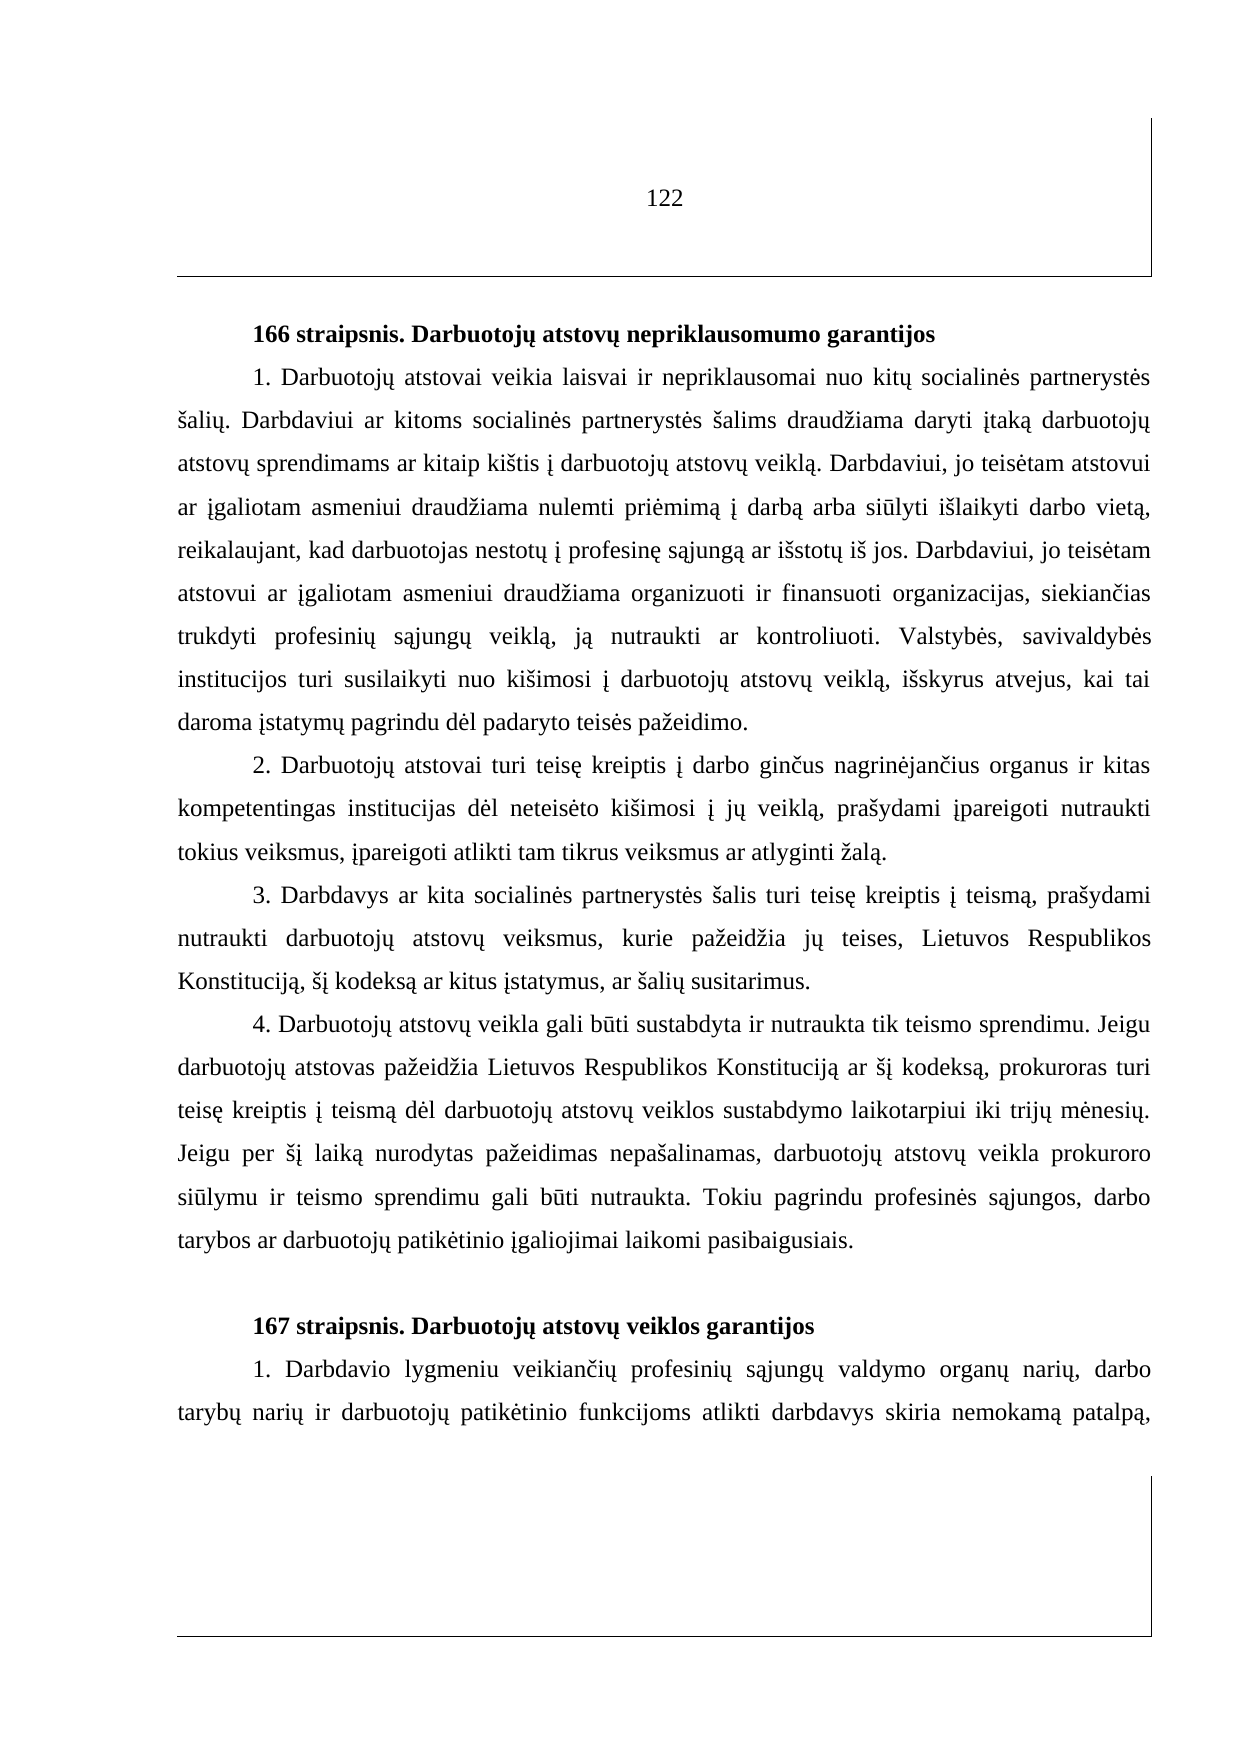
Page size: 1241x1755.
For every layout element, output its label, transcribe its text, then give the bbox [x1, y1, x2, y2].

subtitle 166 straipsnis. Darbuotojų atstovų nepriklausomumo garantijos [177, 319, 1152, 348]
text 1. Darbuotojų atstovai veikia laisvai ir nepriklausomai nuo kitų socialinės partnerystės šalių. Darbdaviui ar kitoms socialinės partnerystės šalims draudžiama daryti įtaką darbuotojų atstovų sprendimams ar kitaip kištis į darbuotojų atstovų veiklą. Darbdaviui, jo teisėtam atstovui ar įgaliotam asmeniui draudžiama nulemti priėmimą į darbą arba siūlyti išlaikyti darbo vietą, reikalaujant, kad darbuotojas nestotų į profesinę sąjungą ar išstotų iš jos. Darbdaviui, jo teisėtam atstovui ar įgaliotam asmeniui draudžiama organizuoti ir finansuoti organizacijas, siekiančias trukdyti profesinių sąjungų veiklą, ją nutraukti ar kontroliuoti. Valstybės, savivaldybės institucijos turi susilaikyti nuo kišimosi į darbuotojų atstovų veiklą, išskyrus atvejus, kai tai daroma įstatymų pagrindu dėl padaryto teisės pažeidimo. [177, 362, 1152, 736]
subtitle 167 straipsnis. Darbuotojų atstovų veiklos garantijos [177, 1311, 1152, 1340]
text 2. Darbuotojų atstovai turi teisę kreiptis į darbo ginčus nagrinėjančius organus ir kitas kompetentingas institucijas dėl neteisėto kišimosi į jų veiklą, prašydami įpareigoti nutraukti tokius veiksmus, įpareigoti atlikti tam tikrus veiksmus ar atlyginti žalą. [177, 750, 1152, 865]
text 1. Darbdavio lygmeniu veikiančių profesinių sąjungų valdymo organų narių, darbo tarybų narių ir darbuotojų patikėtinio funkcijoms atlikti darbdavys skiria nemokamą patalpą, [177, 1354, 1152, 1426]
text 3. Darbdavys ar kita socialinės partnerystės šalis turi teisę kreiptis į teismą, prašydami nutraukti darbuotojų atstovų veiksmus, kurie pažeidžia jų teises, Lietuvos Respublikos Konstituciją, šį kodeksą ar kitus įstatymus, ar šalių susitarimus. [177, 880, 1152, 995]
text 4. Darbuotojų atstovų veikla gali būti sustabdyta ir nutraukta tik teismo sprendimu. Jeigu darbuotojų atstovas pažeidžia Lietuvos Respublikos Konstituciją ar šį kodeksą, prokuroras turi teisę kreiptis į teismą dėl darbuotojų atstovų veiklos sustabdymo laikotarpiui iki trijų mėnesių. Jeigu per šį laiką nurodytas pažeidimas nepašalinamas, darbuotojų atstovų veikla prokuroro siūlymu ir teismo sprendimu gali būti nutraukta. Tokiu pagrindu profesinės sąjungos, darbo tarybos ar darbuotojų patikėtinio įgaliojimai laikomi pasibaigusiais. [177, 1009, 1152, 1253]
